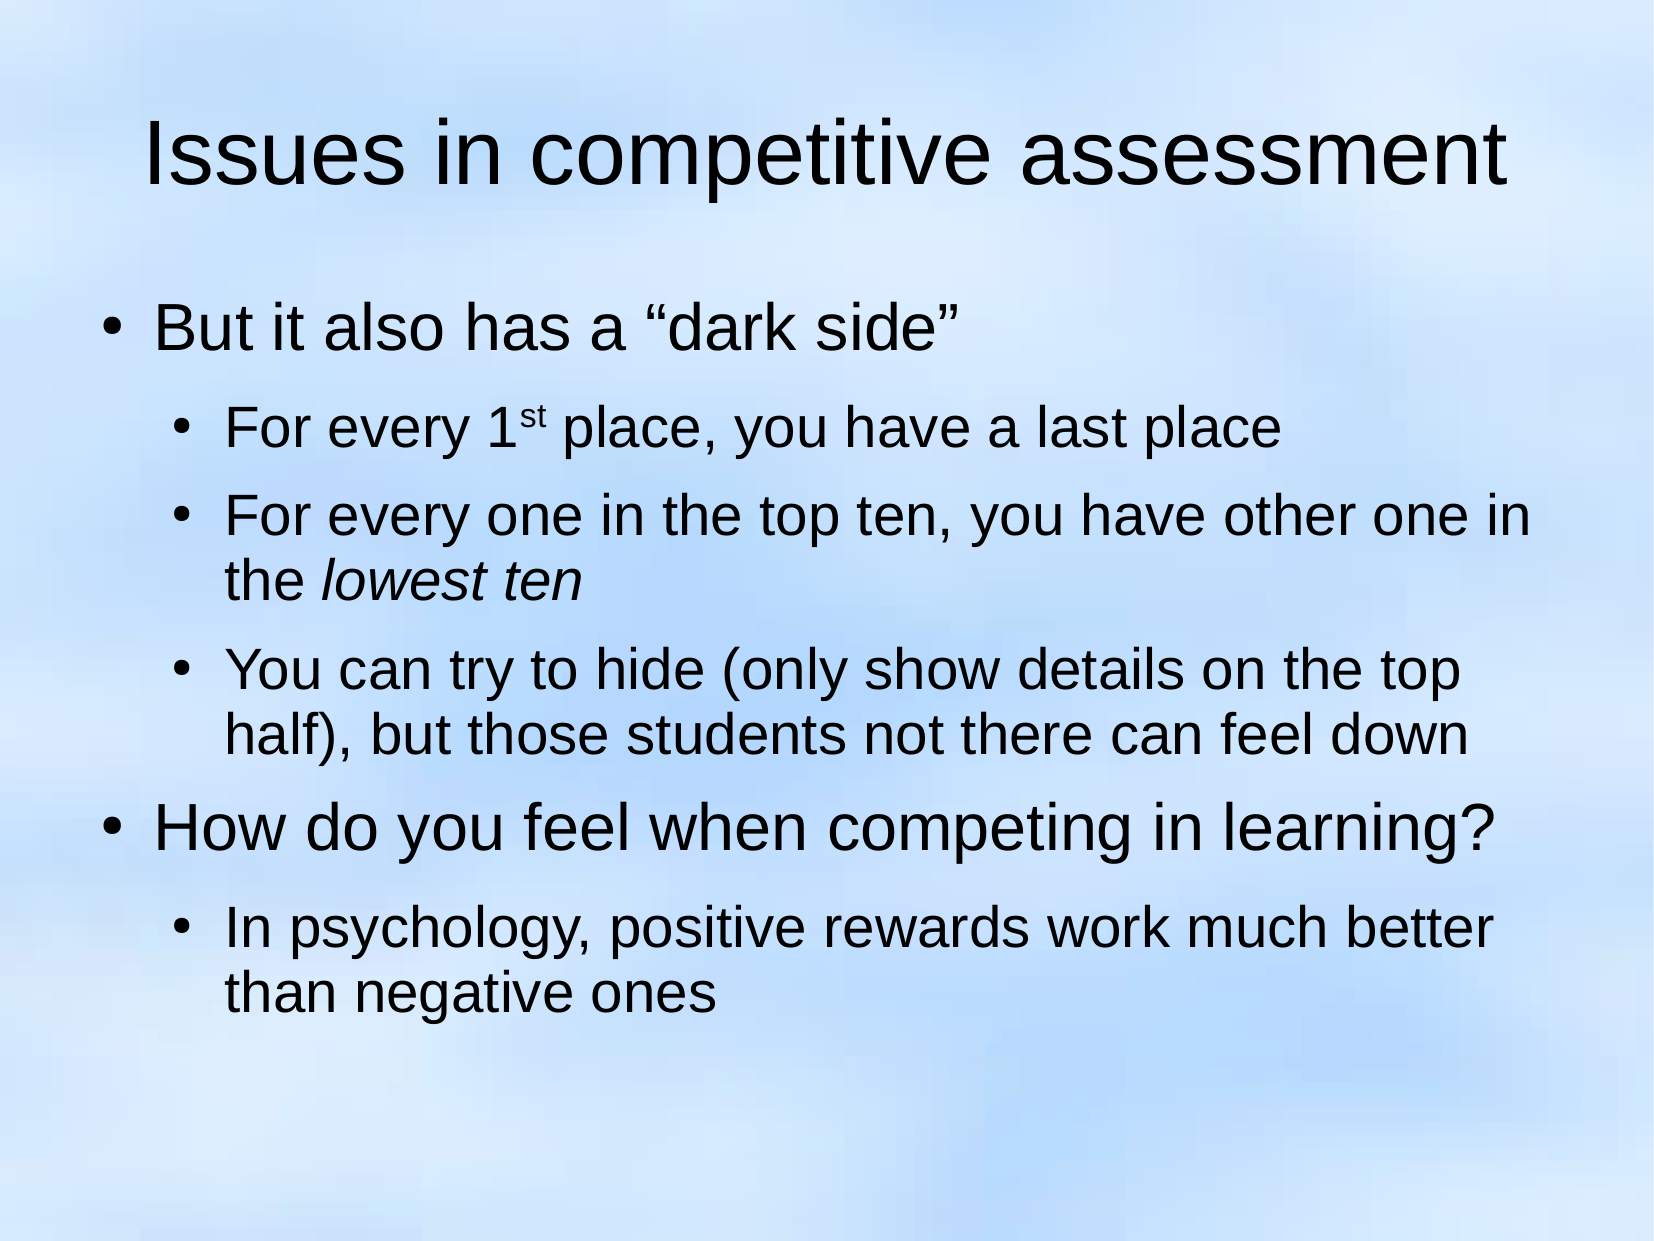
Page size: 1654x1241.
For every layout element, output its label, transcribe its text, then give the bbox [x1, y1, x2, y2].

list But it also has a “dark side” For every 1st place, you have a last place For every one in the top ten, you have other one in the lowest ten You can try to hide (only show details on the top half), but those students not there can feel down How do you feel when competing in learning? In psychology, positive rewards work much better than negative ones [82, 290, 1571, 1109]
title Issues in competitive assessment [82, 49, 1571, 257]
picture [0, 0, 1654, 1241]
